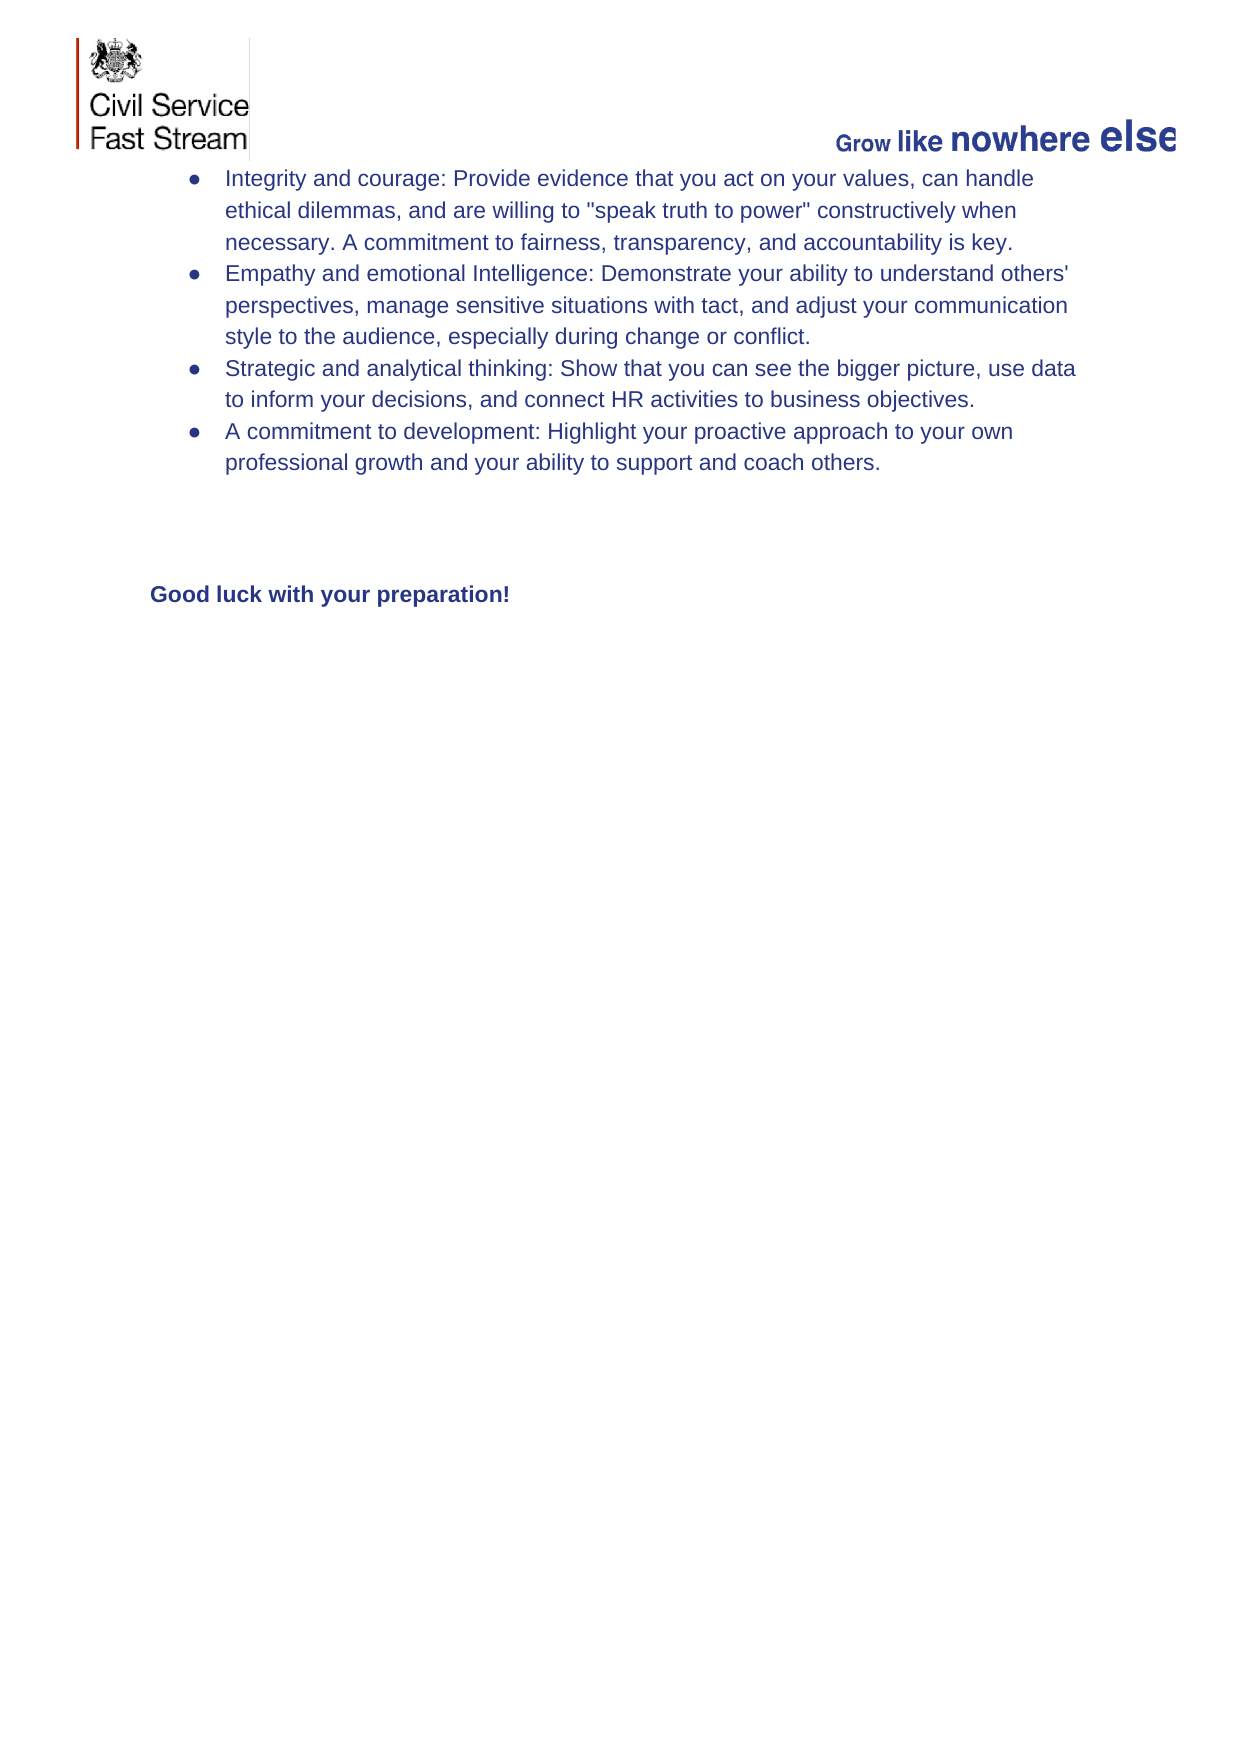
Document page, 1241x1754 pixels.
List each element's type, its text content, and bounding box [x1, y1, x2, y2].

text Good luck with your preparation! [150, 581, 1090, 608]
list A commitment to development: Highlight your proactive approach to your own professional growth and your ability to support and coach others. [187, 418, 1090, 476]
list Empathy and emotional Intelligence: Demonstrate your ability to understand others' perspectives, manage sensitive situations with tact, and adjust your communication style to the audience, especially during change or conflict. [187, 260, 1090, 349]
list Strategic and analytical thinking: Show that you can see the bigger picture, use data to inform your decisions, and connect HR activities to business objectives. [187, 355, 1090, 413]
list Integrity and courage: Provide evidence that you act on your values, can handle ethical dilemmas, and are willing to "speak truth to power" constructively when necessary. A commitment to fairness, transparency, and accountability is key. [187, 165, 1090, 255]
